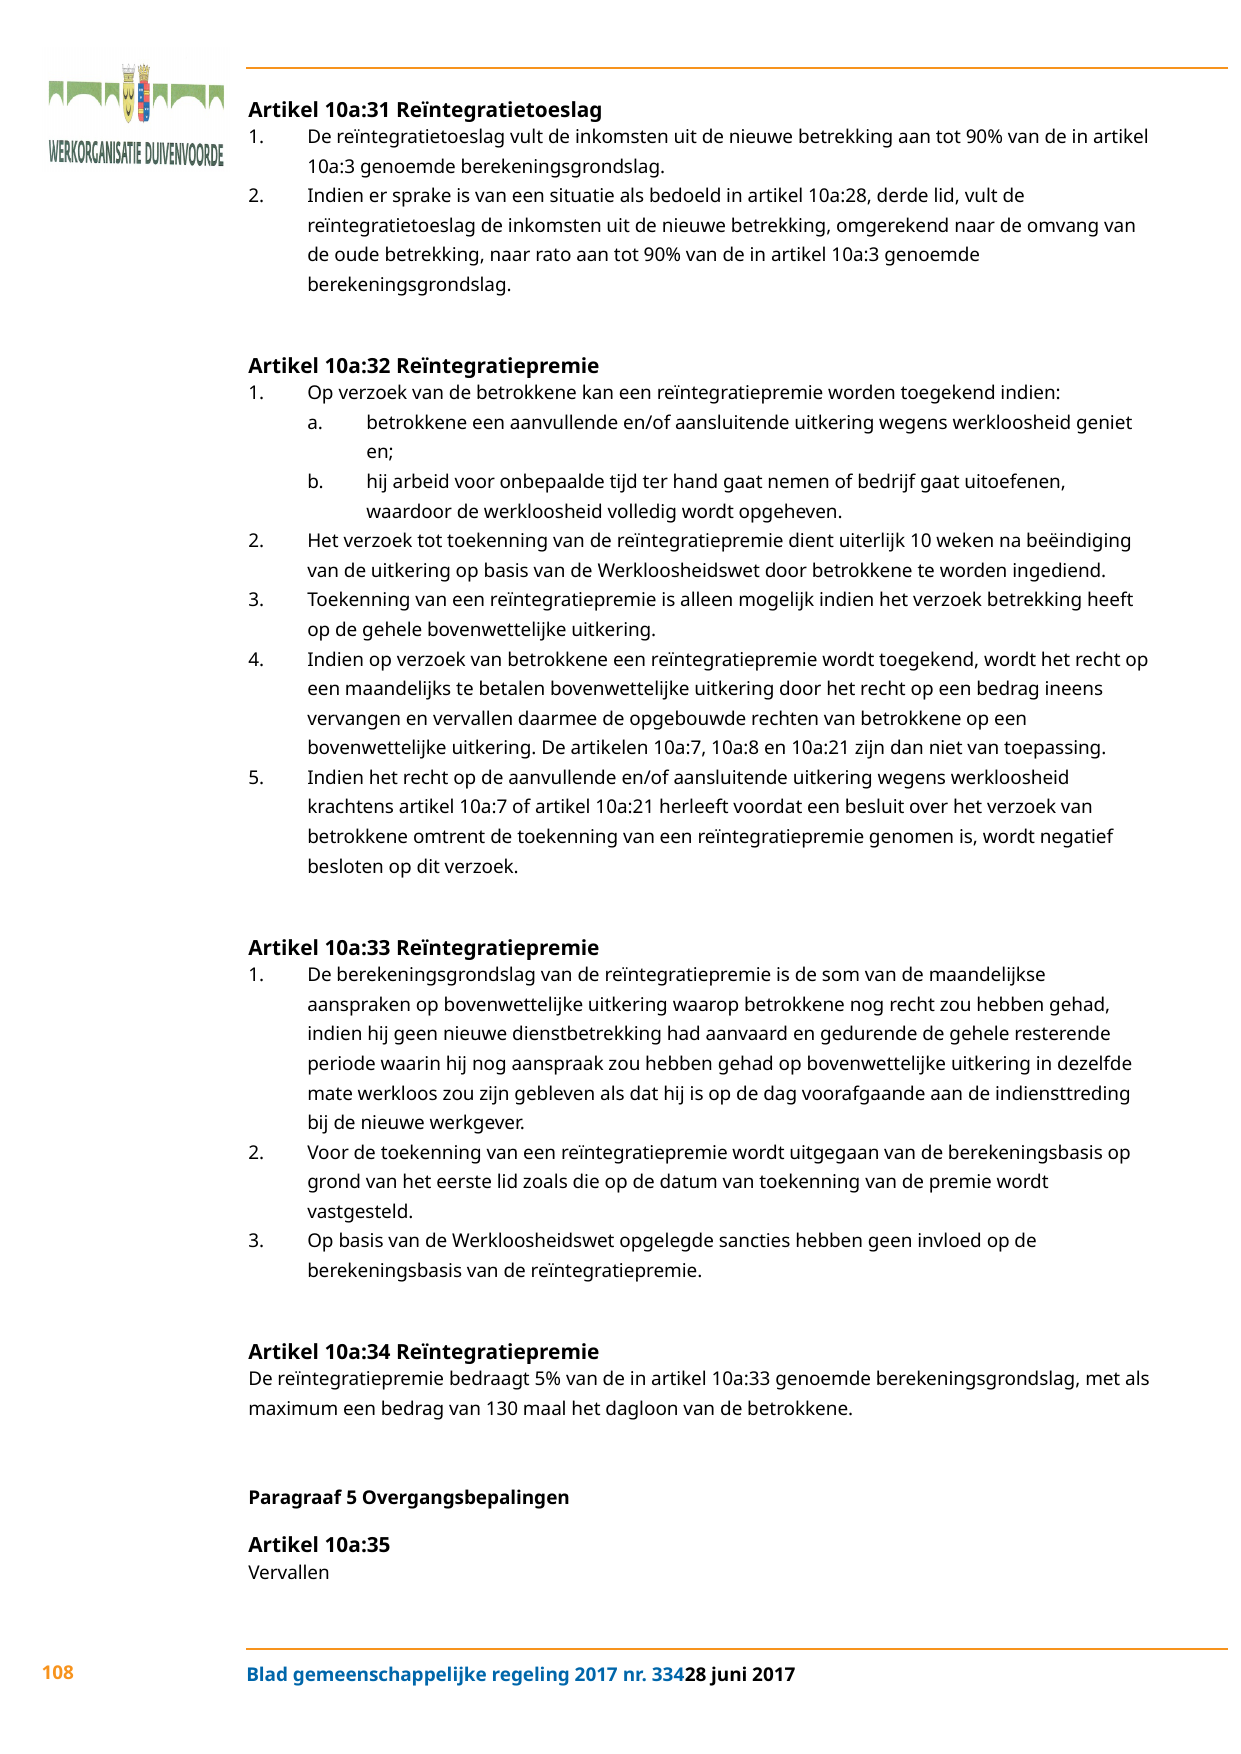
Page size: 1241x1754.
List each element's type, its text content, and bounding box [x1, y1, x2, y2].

list Op verzoek van de betrokkene kan een reïntegratiepremie worden toegekend indien: [248, 379, 1152, 405]
list Het verzoek tot toekenning van de reïntegratiepremie dient uiterlijk 10 weken na beëindiging van de uitkering op basis van de Werkloosheidswet door betrokkene te worden ingediend. [248, 527, 1152, 583]
list betrokkene een aanvullende en/of aansluitende uitkering wegens werkloosheid geniet en; [307, 409, 1152, 464]
list Op basis van de Werkloosheidswet opgelegde sancties hebben geen invloed op de berekeningsbasis van de reïntegratiepremie. [248, 1228, 1152, 1283]
text Artikel 10a:33 Reïntegratiepremie [248, 933, 1152, 961]
list Indien het recht op de aanvullende en/of aansluitende uitkering wegens werkloosheid krachtens artikel 10a:7 of artikel 10a:21 herleeft voordat een besluit over het verzoek van betrokkene omtrent de toekenning van een reïntegratiepremie genomen is, wordt negatief besloten op dit verzoek. [248, 764, 1152, 879]
text Artikel 10a:34 Reïntegratiepremie [248, 1337, 1152, 1366]
text Artikel 10a:32 Reïntegratiepremie [248, 351, 1152, 379]
list Voor de toekenning van een reïntegratiepremie wordt uitgegaan van de berekeningsbasis op grond van het eerste lid zoals die op de datum van toekenning van de premie wordt vastgesteld. [248, 1139, 1152, 1224]
text Paragraaf 5 Overgangsbepalingen [248, 1484, 1152, 1510]
text Vervallen [248, 1559, 1152, 1585]
picture [41, 47, 231, 172]
list De berekeningsgrondslag van de reïntegratiepremie is de som van de maandelijkse aanspraken op bovenwettelijke uitkering waarop betrokkene nog recht zou hebben gehad, indien hij geen nieuwe dienstbetrekking had aanvaard en gedurende de gehele resterende periode waarin hij nog aanspraak zou hebben gehad op bovenwettelijke uitkering in dezelfde mate werkloos zou zijn gebleven als dat hij is op de dag voorafgaande aan de indiensttreding bij de nieuwe werkgever. [248, 961, 1152, 1135]
list De reïntegratietoeslag vult de inkomsten uit de nieuwe betrekking aan tot 90% van de in artikel 10a:3 genoemde berekeningsgrondslag. [248, 123, 1152, 178]
text Artikel 10a:31 Reïntegratietoeslag [248, 95, 1152, 123]
text De reïntegratiepremie bedraagt 5% van de in artikel 10a:33 genoemde berekeningsgrondslag, met als maximum een bedrag van 130 maal het dagloon van de betrokkene. [248, 1366, 1152, 1421]
list hij arbeid voor onbepaalde tijd ter hand gaat nemen of bedrijf gaat uitoefenen, waardoor de werkloosheid volledig wordt opgeheven. [307, 468, 1152, 524]
text Artikel 10a:35 [248, 1531, 1152, 1559]
list Toekenning van een reïntegratiepremie is alleen mogelijk indien het verzoek betrekking heeft op de gehele bovenwettelijke uitkering. [248, 587, 1152, 642]
list Indien op verzoek van betrokkene een reïntegratiepremie wordt toegekend, wordt het recht op een maandelijks te betalen bovenwettelijke uitkering door het recht op een bedrag ineens vervangen en vervallen daarmee de opgebouwde rechten van betrokkene op een bovenwettelijke uitkering. De artikelen 10a:7, 10a:8 en 10a:21 zijn dan niet van toepassing. [248, 646, 1152, 760]
list Indien er sprake is van een situatie als bedoeld in artikel 10a:28, derde lid, vult de reïntegratietoeslag de inkomsten uit de nieuwe betrekking, omgerekend naar de omvang van de oude betrekking, naar rato aan tot 90% van de in artikel 10a:3 genoemde berekeningsgrondslag. [248, 182, 1152, 297]
